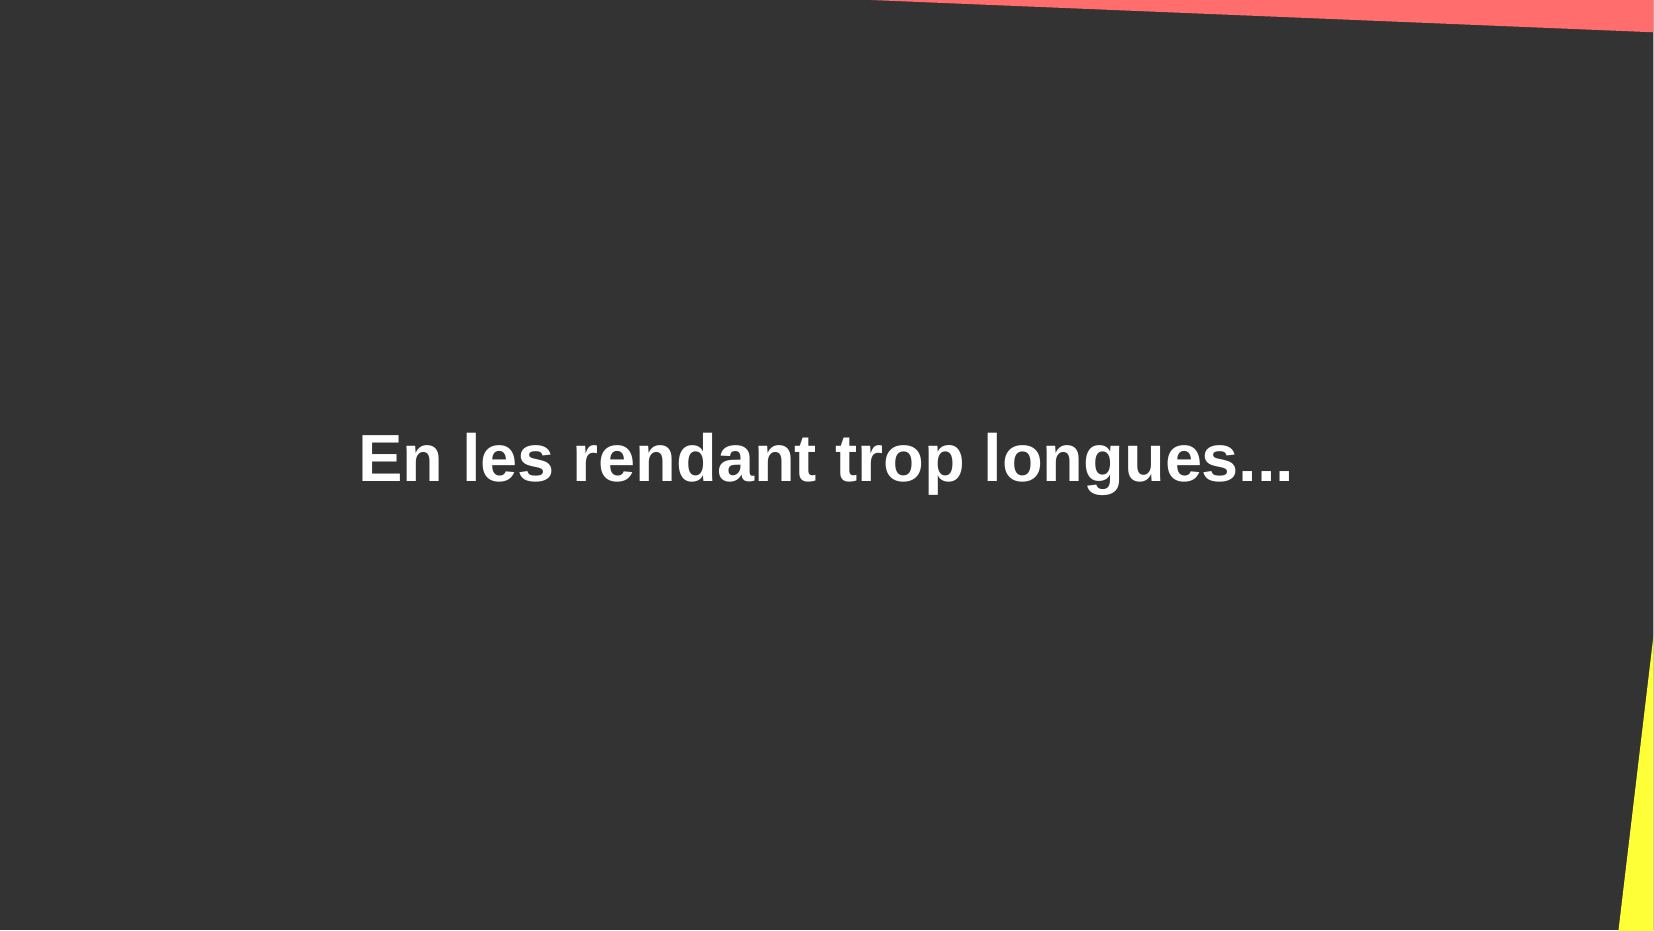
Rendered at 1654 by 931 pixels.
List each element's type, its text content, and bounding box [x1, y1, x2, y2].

text_box [870, 0, 1654, 33]
title En les rendant trop longues... [31, 420, 1622, 510]
text_box [1618, 631, 1654, 931]
